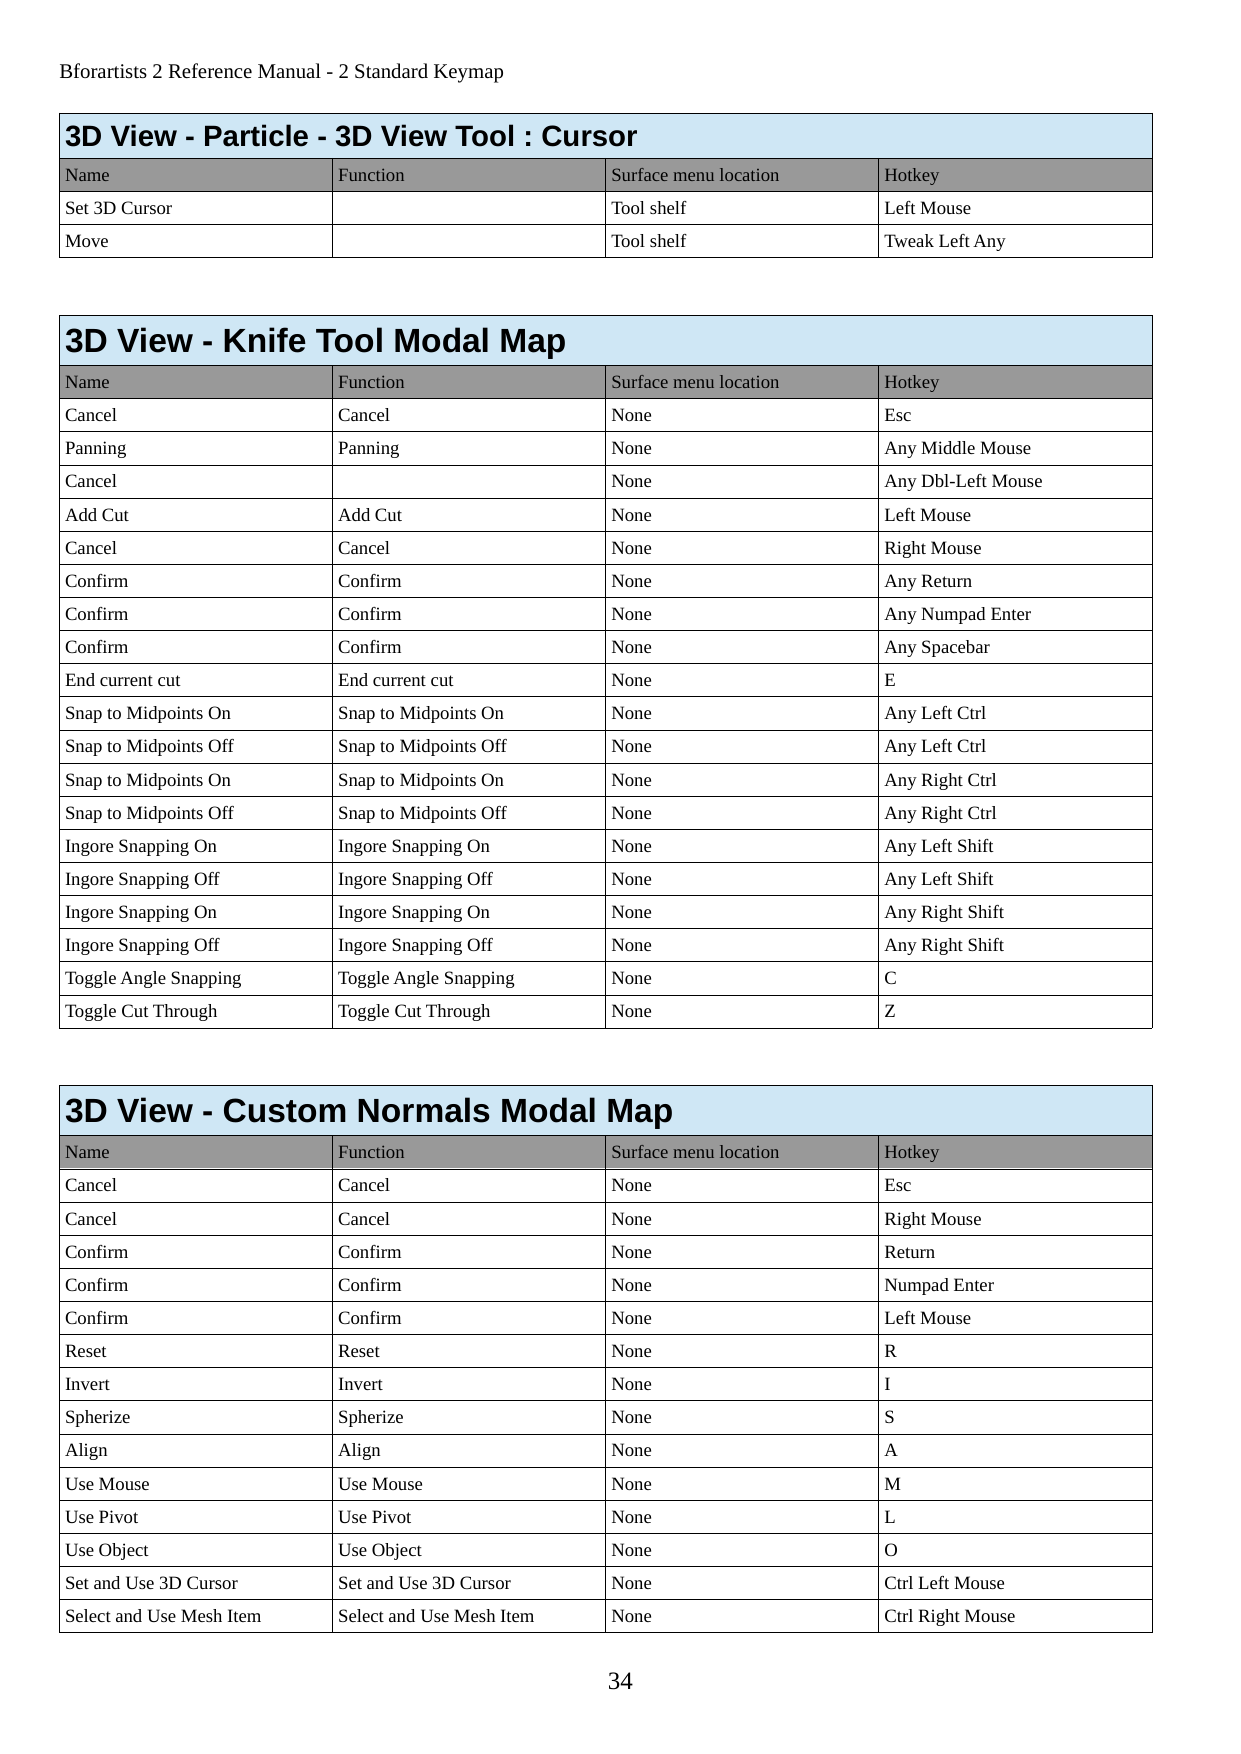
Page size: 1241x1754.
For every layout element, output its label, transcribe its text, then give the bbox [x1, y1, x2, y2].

table_cell Set 3D Cursor [60, 192, 332, 224]
table_cell None [606, 1600, 878, 1632]
table_cell None [606, 1534, 878, 1566]
table_cell End current cut [333, 664, 605, 696]
table_cell Add Cut [333, 499, 605, 531]
table_cell Use Pivot [333, 1501, 605, 1533]
table_cell Hotkey [879, 1136, 1152, 1168]
table_cell Snap to Midpoints On [333, 764, 605, 796]
table_cell Any Return [879, 565, 1152, 597]
table_cell Hotkey [879, 159, 1152, 191]
table_cell Name [60, 366, 332, 398]
table_cell Any Middle Mouse [879, 432, 1152, 464]
table_cell Any Dbl-Left Mouse [879, 466, 1152, 498]
table_cell None [606, 797, 878, 829]
table_cell Reset [333, 1335, 605, 1367]
table_cell Any Right Shift [879, 896, 1152, 928]
table_cell Cancel [60, 399, 332, 431]
table_cell None [606, 697, 878, 729]
table_cell Name [60, 159, 332, 191]
table_cell Cancel [60, 466, 332, 498]
table_cell Tool shelf [606, 192, 878, 224]
table_cell None [606, 1368, 878, 1400]
table_cell Confirm [60, 1236, 332, 1268]
table_cell None [606, 1269, 878, 1301]
table_cell None [606, 399, 878, 431]
table_cell None [606, 432, 878, 464]
table_cell Align [333, 1435, 605, 1467]
table_cell Invert [60, 1368, 332, 1400]
table_cell None [606, 830, 878, 862]
table_cell R [879, 1335, 1152, 1367]
table_cell Cancel [60, 1170, 332, 1202]
table_cell None [606, 1501, 878, 1533]
table_cell Left Mouse [879, 192, 1152, 224]
table_cell Function [333, 366, 605, 398]
table_cell Use Mouse [333, 1468, 605, 1500]
table_cell Z [879, 996, 1152, 1028]
table_cell None [606, 499, 878, 531]
table_cell Ingore Snapping On [333, 830, 605, 862]
table_cell C [879, 962, 1152, 994]
table_cell End current cut [60, 664, 332, 696]
table_cell None [606, 1170, 878, 1202]
table_cell Toggle Angle Snapping [60, 962, 332, 994]
table_cell Tool shelf [606, 225, 878, 257]
table_cell Ingore Snapping Off [333, 863, 605, 895]
table_cell Set and Use 3D Cursor [333, 1567, 605, 1599]
table_cell None [606, 565, 878, 597]
table_cell None [606, 466, 878, 498]
table_cell None [606, 764, 878, 796]
table_cell None [606, 896, 878, 928]
table_cell Left Mouse [879, 499, 1152, 531]
table_cell O [879, 1534, 1152, 1566]
table_cell Any Right Ctrl [879, 797, 1152, 829]
table_cell None [606, 1203, 878, 1235]
table_cell Align [60, 1435, 332, 1467]
table_cell Cancel [333, 399, 605, 431]
table_cell Ingore Snapping Off [60, 863, 332, 895]
table_cell Ctrl Left Mouse [879, 1567, 1152, 1599]
table_cell None [606, 1236, 878, 1268]
table_cell Cancel [60, 532, 332, 564]
table_cell Confirm [60, 1302, 332, 1334]
table_cell Ingore Snapping Off [333, 929, 605, 961]
table_header 3D View - Custom Normals Modal Map [60, 1086, 1152, 1135]
table_cell Cancel [333, 1203, 605, 1235]
table_cell Spherize [333, 1401, 605, 1433]
table_cell Panning [333, 432, 605, 464]
table_cell Any Left Ctrl [879, 697, 1152, 729]
table_cell Numpad Enter [879, 1269, 1152, 1301]
table_cell Any Left Shift [879, 830, 1152, 862]
table_cell Function [333, 1136, 605, 1168]
table_cell Use Mouse [60, 1468, 332, 1500]
table_cell None [606, 1335, 878, 1367]
table_cell Right Mouse [879, 532, 1152, 564]
table_cell Confirm [60, 565, 332, 597]
table_cell Toggle Cut Through [60, 996, 332, 1028]
table_cell Cancel [333, 532, 605, 564]
table_cell None [606, 631, 878, 663]
table_cell Select and Use Mesh Item [333, 1600, 605, 1632]
table_cell None [606, 1401, 878, 1433]
table_cell Function [333, 159, 605, 191]
table_cell Any Left Shift [879, 863, 1152, 895]
table_cell None [606, 664, 878, 696]
table_cell Confirm [60, 631, 332, 663]
table_cell M [879, 1468, 1152, 1500]
table_cell Snap to Midpoints On [60, 697, 332, 729]
table_cell Snap to Midpoints On [60, 764, 332, 796]
table_cell Ingore Snapping On [333, 896, 605, 928]
table_cell Panning [60, 432, 332, 464]
table_cell Spherize [60, 1401, 332, 1433]
table_cell Confirm [333, 565, 605, 597]
table_cell Confirm [60, 1269, 332, 1301]
table_cell Set and Use 3D Cursor [60, 1567, 332, 1599]
table_cell Ingore Snapping On [60, 830, 332, 862]
table_cell None [606, 1468, 878, 1500]
table_cell Ingore Snapping Off [60, 929, 332, 961]
table_cell None [606, 731, 878, 763]
table_cell Toggle Cut Through [333, 996, 605, 1028]
table_cell Invert [333, 1368, 605, 1400]
table_cell Use Object [60, 1534, 332, 1566]
table_cell None [606, 929, 878, 961]
table_cell Any Spacebar [879, 631, 1152, 663]
table_cell Select and Use Mesh Item [60, 1600, 332, 1632]
table_cell Confirm [333, 631, 605, 663]
table_cell Ctrl Right Mouse [879, 1600, 1152, 1632]
table_cell Right Mouse [879, 1203, 1152, 1235]
table_cell Any Numpad Enter [879, 598, 1152, 630]
table_cell Reset [60, 1335, 332, 1367]
table_cell Move [60, 225, 332, 257]
table_cell Snap to Midpoints Off [333, 731, 605, 763]
table_cell Confirm [333, 1302, 605, 1334]
table_cell Esc [879, 399, 1152, 431]
table_cell Hotkey [879, 366, 1152, 398]
table_cell Snap to Midpoints Off [60, 797, 332, 829]
table_cell Surface menu location [606, 366, 878, 398]
table_cell Any Left Ctrl [879, 731, 1152, 763]
table_cell I [879, 1368, 1152, 1400]
table_cell Snap to Midpoints Off [60, 731, 332, 763]
table_cell L [879, 1501, 1152, 1533]
table_cell None [606, 1567, 878, 1599]
table_cell [333, 466, 605, 498]
table_cell None [606, 996, 878, 1028]
table_cell Surface menu location [606, 1136, 878, 1168]
table_cell [333, 192, 605, 224]
table_cell None [606, 1435, 878, 1467]
table_cell Confirm [333, 1269, 605, 1301]
table_cell Use Object [333, 1534, 605, 1566]
table_cell Confirm [333, 1236, 605, 1268]
table_cell Name [60, 1136, 332, 1168]
table_cell Esc [879, 1170, 1152, 1202]
table_cell None [606, 962, 878, 994]
table_cell A [879, 1435, 1152, 1467]
table_cell Use Pivot [60, 1501, 332, 1533]
table_cell Toggle Angle Snapping [333, 962, 605, 994]
table_header 3D View - Particle - 3D View Tool : Cursor [60, 114, 1152, 158]
table_cell Confirm [333, 598, 605, 630]
table_cell Left Mouse [879, 1302, 1152, 1334]
table_cell Confirm [60, 598, 332, 630]
table_cell Tweak Left Any [879, 225, 1152, 257]
table_cell Any Right Shift [879, 929, 1152, 961]
table_cell None [606, 863, 878, 895]
table_cell Snap to Midpoints Off [333, 797, 605, 829]
table_cell Surface menu location [606, 159, 878, 191]
table_cell Snap to Midpoints On [333, 697, 605, 729]
table_cell None [606, 598, 878, 630]
table_cell E [879, 664, 1152, 696]
table_cell Cancel [60, 1203, 332, 1235]
table_cell Ingore Snapping On [60, 896, 332, 928]
table_cell Return [879, 1236, 1152, 1268]
table_cell Any Right Ctrl [879, 764, 1152, 796]
table_cell S [879, 1401, 1152, 1433]
table_cell [333, 225, 605, 257]
table_header 3D View - Knife Tool Modal Map [60, 316, 1152, 365]
table_cell Add Cut [60, 499, 332, 531]
table_cell Cancel [333, 1170, 605, 1202]
table_cell None [606, 532, 878, 564]
table_cell None [606, 1302, 878, 1334]
